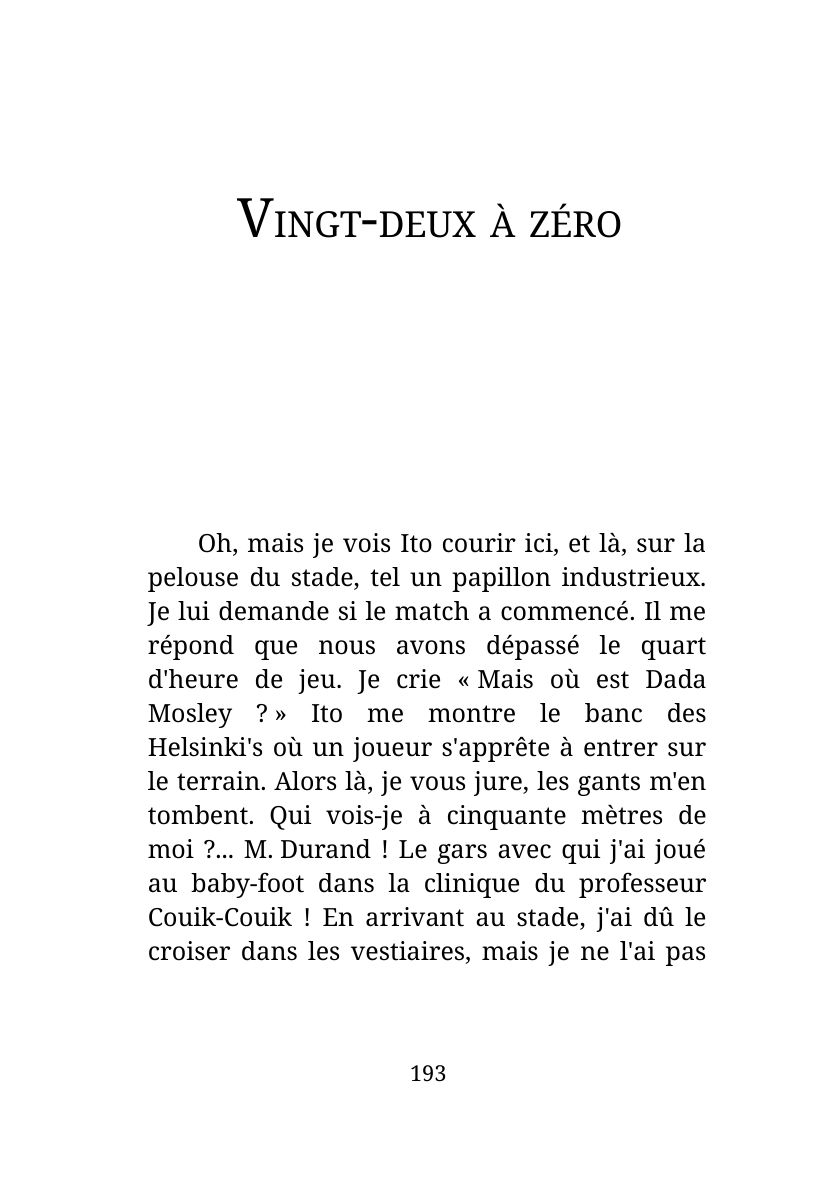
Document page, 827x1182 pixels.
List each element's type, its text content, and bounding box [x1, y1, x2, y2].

text Vingt-deux à zéro [151, 179, 709, 253]
text Oh, mais je vois Ito courir ici, et là, sur la pelouse du stade, tel un papillon industrieux. Je lui demande si le match a commencé. Il me répond que nous avons dépassé le quart d'heure de jeu. Je crie « Mais où est Dada Mosley ? » Ito me montre le banc des Helsinki's où un joueur s'apprête à entrer sur le terrain. Alors là, je vous jure, les gants m'en tombent. Qui vois-je à cinquante mètres de moi ?... M. Durand ! Le gars avec qui j'ai joué au baby-foot dans la clinique du professeur Couik-Couik ! En arrivant au stade, j'ai dû le croiser dans les vestiaires, mais je ne l'ai pas [148, 525, 707, 968]
